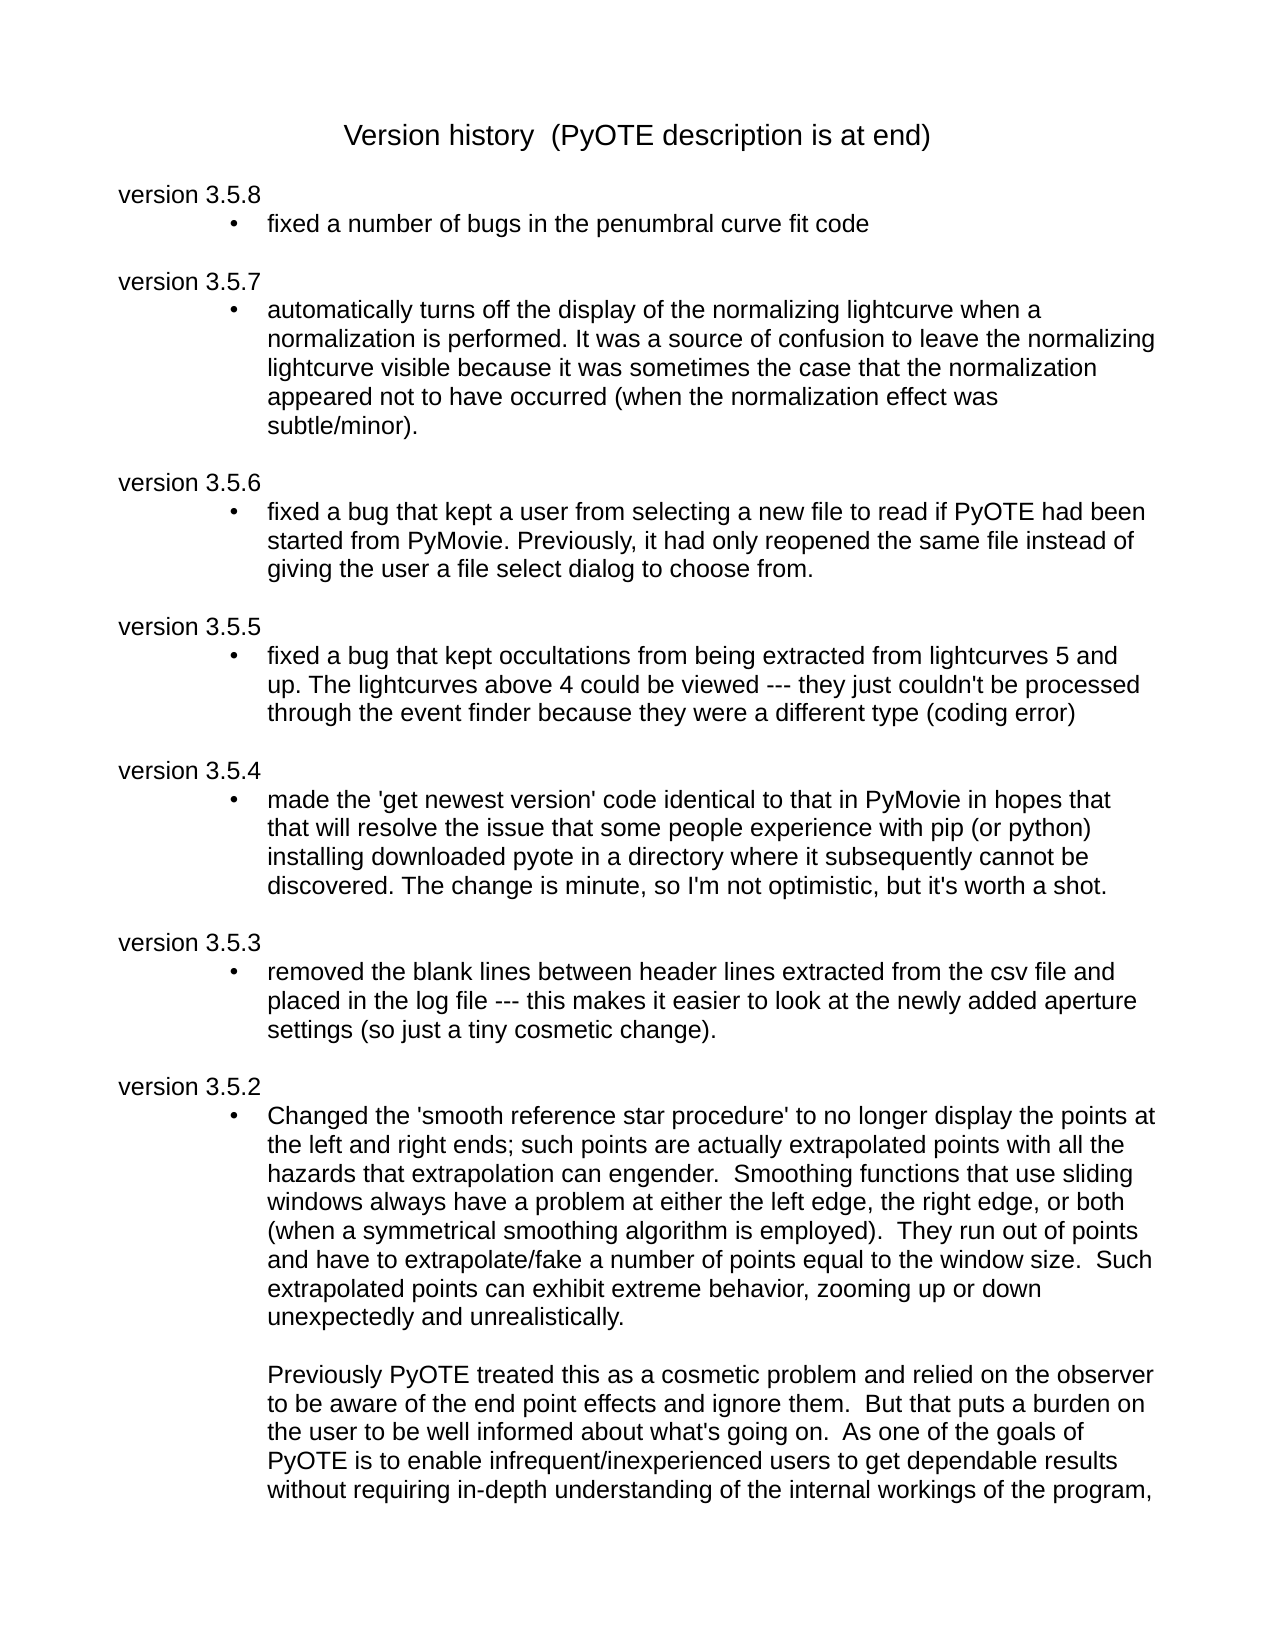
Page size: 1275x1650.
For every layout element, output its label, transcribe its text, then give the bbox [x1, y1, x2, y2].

list removed the blank lines between header lines extracted from the csv file and placed in the log file --- this makes it easier to look at the newly added aperture settings (so just a tiny cosmetic change). [229, 957, 1157, 1072]
text version 3.5.7 [118, 267, 1157, 296]
list fixed a bug that kept occultations from being extracted from lightcurves 5 and up. The lightcurves above 4 could be viewed --- they just couldn't be processed through the event finder because they were a different type (coding error) [229, 641, 1157, 756]
list made the 'get newest version' code identical to that in PyMovie in hopes that that will resolve the issue that some people experience with pip (or python) installing downloaded pyote in a directory where it subsequently cannot be discovered. The change is minute, so I'm not optimistic, but it's worth a shot. [229, 784, 1157, 928]
text version 3.5.5 [118, 612, 1157, 641]
list fixed a bug that kept a user from selecting a new file to read if PyOTE had been started from PyMovie. Previously, it had only reopened the same file instead of giving the user a file select dialog to choose from. [229, 497, 1157, 612]
text version 3.5.2 [118, 1072, 1157, 1101]
text version 3.5.4 [118, 756, 1157, 784]
text version 3.5.3 [118, 928, 1157, 957]
text version 3.5.6 [118, 468, 1157, 497]
text Version history (PyOTE description is at end) [118, 118, 1157, 152]
list automatically turns off the display of the normalizing lightcurve when a normalization is performed. It was a source of confusion to leave the normalizing lightcurve visible because it was sometimes the case that the normalization appeared not to have occurred (when the normalization effect was subtle/minor). [229, 296, 1157, 468]
list fixed a number of bugs in the penumbral curve fit code [229, 209, 1157, 267]
text version 3.5.8 [118, 180, 1157, 209]
list Changed the 'smooth reference star procedure' to no longer display the points at the left and right ends; such points are actually extrapolated points with all the hazards that extrapolation can engender. Smoothing functions that use sliding windows always have a problem at either the left edge, the right edge, or both (when a symmetrical smoothing algorithm is employed). They run out of points and have to extrapolate/fake a number of points equal to the window size. Such extrapolated points can exhibit extreme behavior, zooming up or down unexpectedly and unrealistically. Previously PyOTE treated this as a cosmetic problem and relied on the observer to be aware of the end point effects and ignore them. But that puts a burden on the user to be well informed about what's going on. As one of the goals of PyOTE is to enable infrequent/inexperienced users to get dependable results without requiring in-depth understanding of the internal workings of the program, [229, 1101, 1157, 1504]
